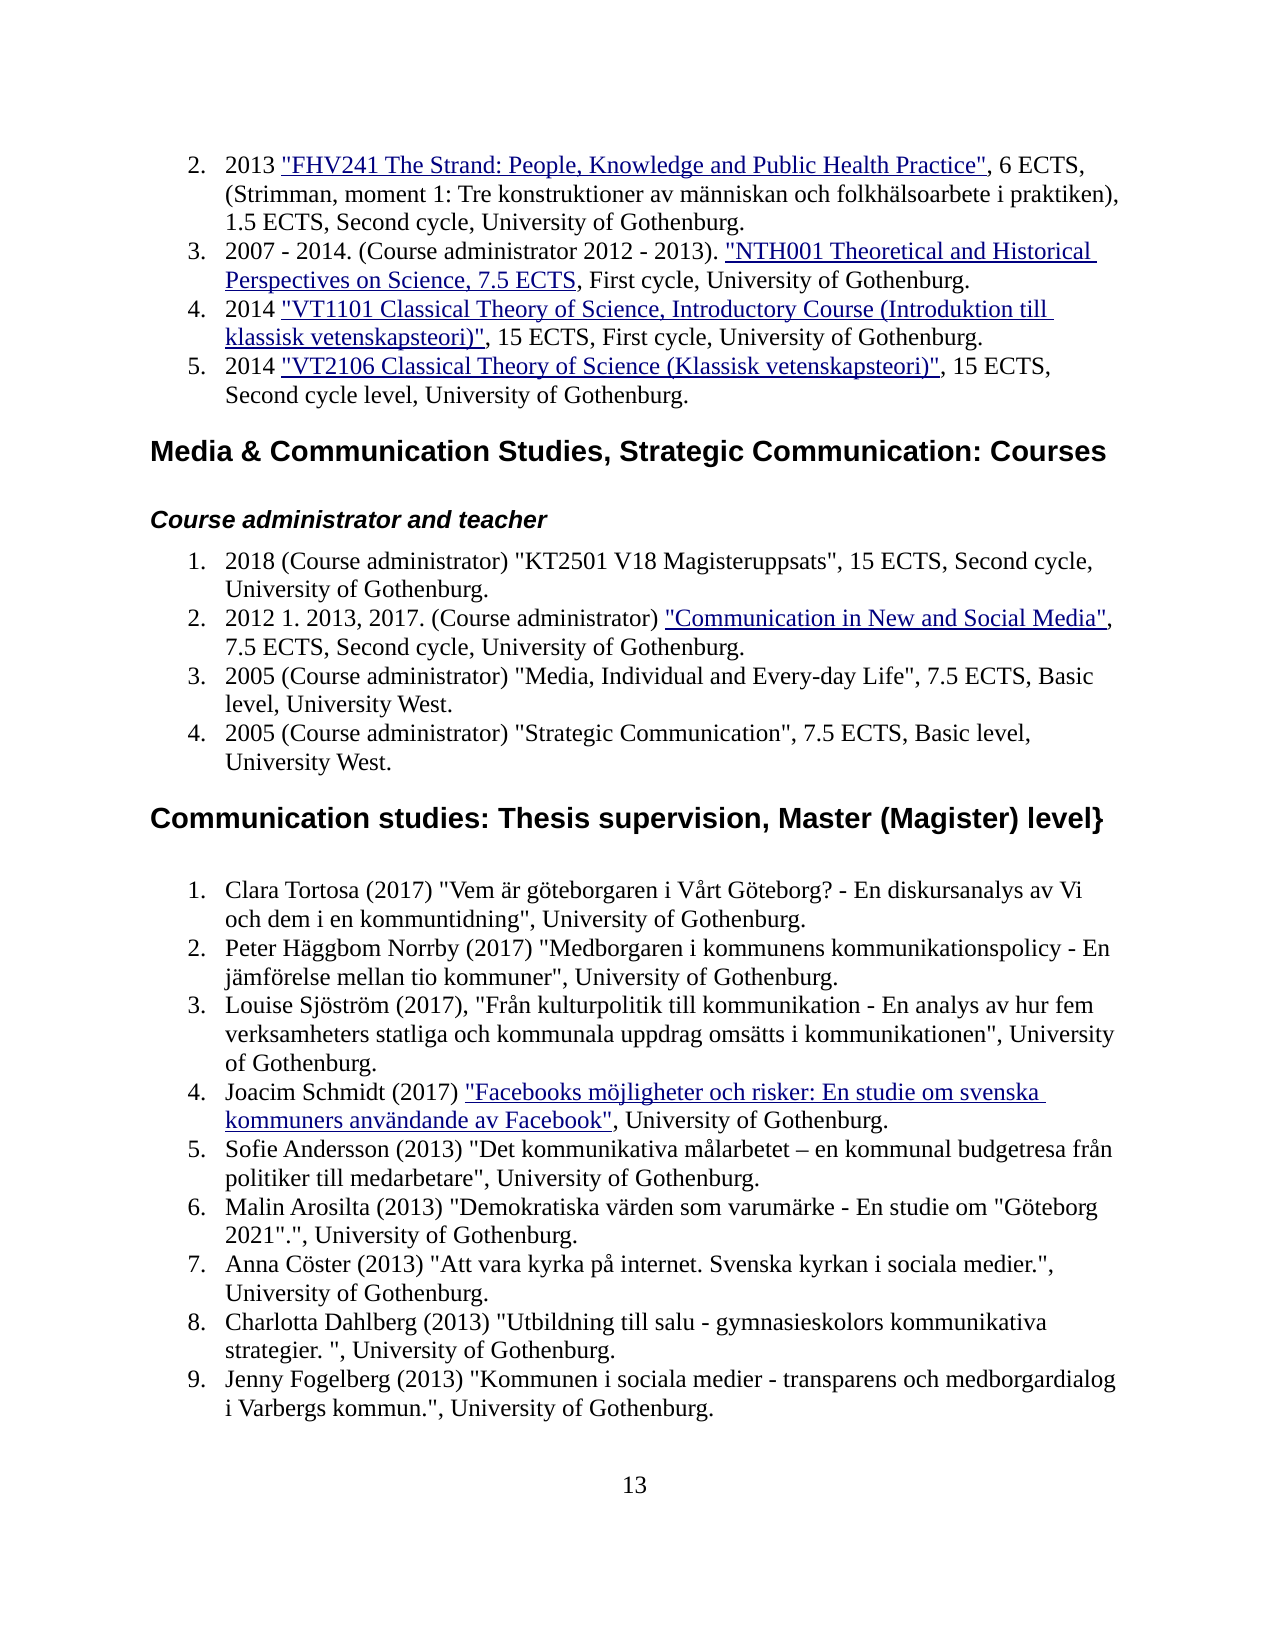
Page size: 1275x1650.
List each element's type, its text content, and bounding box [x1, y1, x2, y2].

list Sofie Andersson (2013) "Det kommunikativa målarbetet – en kommunal budgetresa från politiker till medarbetare", University of Gothenburg. [187, 1134, 1125, 1192]
list 2013 "FHV241 The Strand: People, Knowledge and Public Health Practice", 6 ECTS, (Strimman, moment 1: Tre konstruktioner av människan och folkhälsoarbete i praktiken), 1.5 ECTS, Second cycle, University of Gothenburg. [187, 150, 1125, 236]
subtitle Media & Communication Studies, Strategic Communication: Courses [150, 434, 1125, 467]
list Joacim Schmidt (2017) "Facebooks möjligheter och risker: En studie om svenska kommuners användande av Facebook", University of Gothenburg. [187, 1077, 1125, 1134]
list Louise Sjöström (2017), "Från kulturpolitik till kommunikation - En analys av hur fem verksamheters statliga och kommunala uppdrag omsätts i kommunikationen", University of Gothenburg. [187, 991, 1125, 1077]
list 2014 "VT1101 Classical Theory of Science, Introductory Course (Introduktion till klassisk vetenskapsteori)", 15 ECTS, First cycle, University of Gothenburg. [187, 294, 1125, 351]
list Jenny Fogelberg (2013) "Kommunen i sociala medier - transparens och medborgardialog i Varbergs kommun.", University of Gothenburg. [187, 1364, 1125, 1422]
subtitle Communication studies: Thesis supervision, Master (Magister) level} [150, 801, 1125, 834]
list 2005 (Course administrator) "Strategic Communication", 7.5 ECTS, Basic level, University West. [187, 718, 1125, 776]
list Clara Tortosa (2017) "Vem är göteborgaren i Vårt Göteborg? - En diskursanalys av Vi och dem i en kommuntidning", University of Gothenburg. [187, 876, 1125, 933]
list 2005 (Course administrator) "Media, Individual and Every-day Life", 7.5 ECTS, Basic level, University West. [187, 661, 1125, 718]
list 2018 (Course administrator) "KT2501 V18 Magisteruppsats", 15 ECTS, Second cycle, University of Gothenburg. [187, 546, 1125, 603]
list Anna Cöster (2013) "Att vara kyrka på internet. Svenska kyrkan i sociala medier.", University of Gothenburg. [187, 1249, 1125, 1307]
list 2007 - 2014. (Course administrator 2012 - 2013). "NTH001 Theoretical and Historical Perspectives on Science, 7.5 ECTS, First cycle, University of Gothenburg. [187, 236, 1125, 294]
list Malin Arosilta (2013) "Demokratiska värden som varumärke - En studie om "Göteborg 2021".", University of Gothenburg. [187, 1192, 1125, 1249]
list Charlotta Dahlberg (2013) "Utbildning till salu - gymnasieskolors kommunikativa strategier. ", University of Gothenburg. [187, 1307, 1125, 1364]
list Peter Häggbom Norrby (2017) "Medborgaren i kommunens kommunikationspolicy - En jämförelse mellan tio kommuner", University of Gothenburg. [187, 933, 1125, 991]
list 2014 "VT2106 Classical Theory of Science (Klassisk vetenskapsteori)", 15 ECTS, Second cycle level, University of Gothenburg. [187, 351, 1125, 409]
subtitle Course administrator and teacher [150, 505, 1125, 533]
list 2012 1. 2013, 2017. (Course administrator) "Communication in New and Social Media", 7.5 ECTS, Second cycle, University of Gothenburg. [187, 603, 1125, 661]
